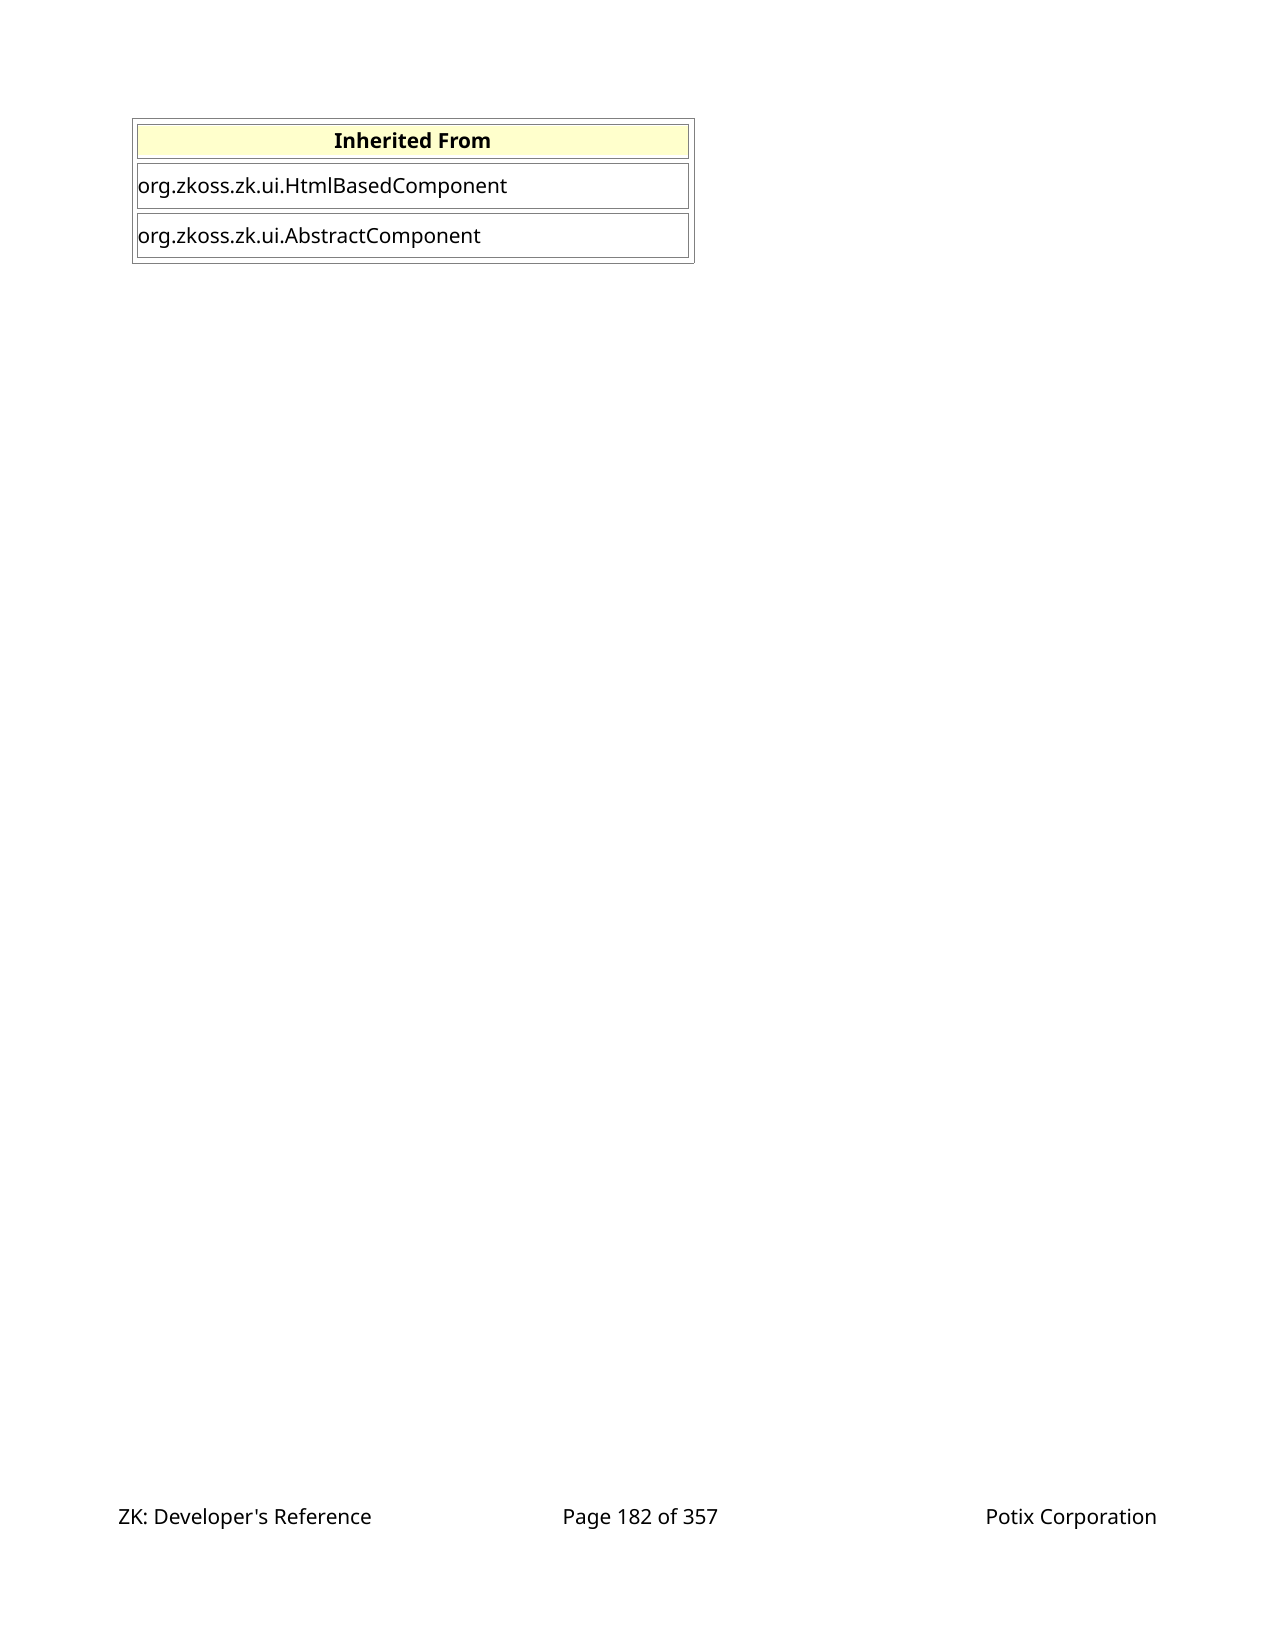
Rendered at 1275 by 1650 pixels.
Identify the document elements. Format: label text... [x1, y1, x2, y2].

table_cell org.zkoss.zk.ui.HtmlBasedComponent [134, 158, 691, 207]
table_header Inherited From [134, 119, 691, 158]
table_cell org.zkoss.zk.ui.AbstractComponent [134, 208, 691, 257]
